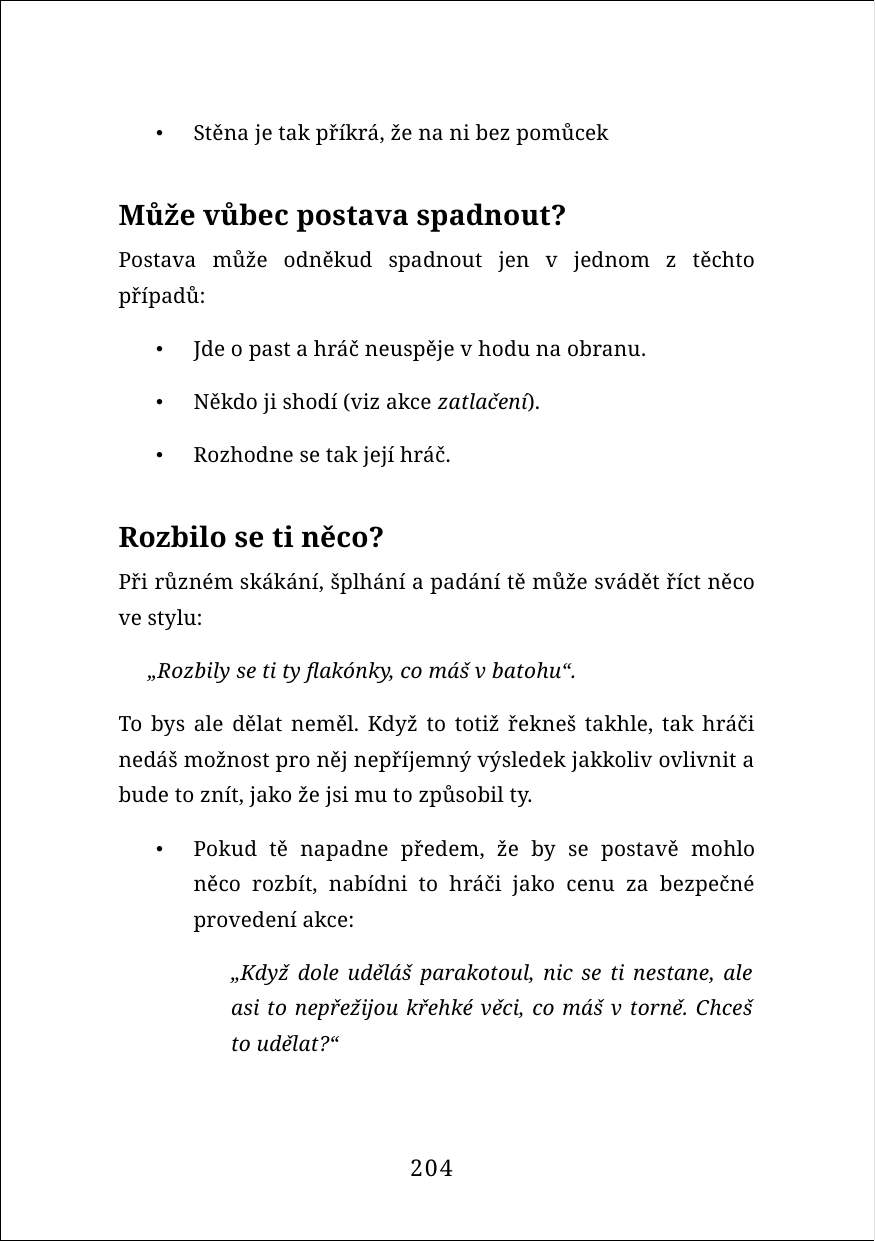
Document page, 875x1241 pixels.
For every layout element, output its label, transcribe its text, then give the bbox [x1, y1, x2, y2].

text Postava může odněkud spadnout jen v jednom z těchto případů: [118, 245, 756, 309]
subtitle Rozbilo se ti něco? [118, 517, 756, 556]
list „Když dole uděláš parakotoul, nic se ti nestane, ale asi to nepřežijou křehké věci, co máš v torně. Chceš to udělat?“ [193, 958, 756, 1057]
list Jde o past a hráč neuspěje v hodu na obranu. [156, 334, 756, 362]
list Rozhodne se tak její hráč. [156, 440, 756, 469]
text Při různém skákání, šplhání a padání tě může svádět říct něco ve stylu: [118, 567, 756, 631]
text „Rozbily se ti ty flakónky, co máš v batohu“. [118, 656, 756, 684]
list Stěna je tak příkrá, že na ni bez pomůcek [156, 118, 756, 147]
subtitle Může vůbec postava spadnout? [118, 195, 756, 233]
text To bys ale dělat neměl. Když to totiž řekneš takhle, tak hráči nedáš možnost pro něj nepříjemný výsledek jakkoliv ovlivnit a bude to znít, jako že jsi mu to způsobil ty. [118, 709, 756, 809]
list Někdo ji shodí (viz akce zatlačení). [156, 387, 756, 416]
list Pokud tě napadne předem, že by se postavě mohlo něco rozbít, nabídni to hráči jako cenu za bezpečné provedení akce: [156, 834, 756, 933]
